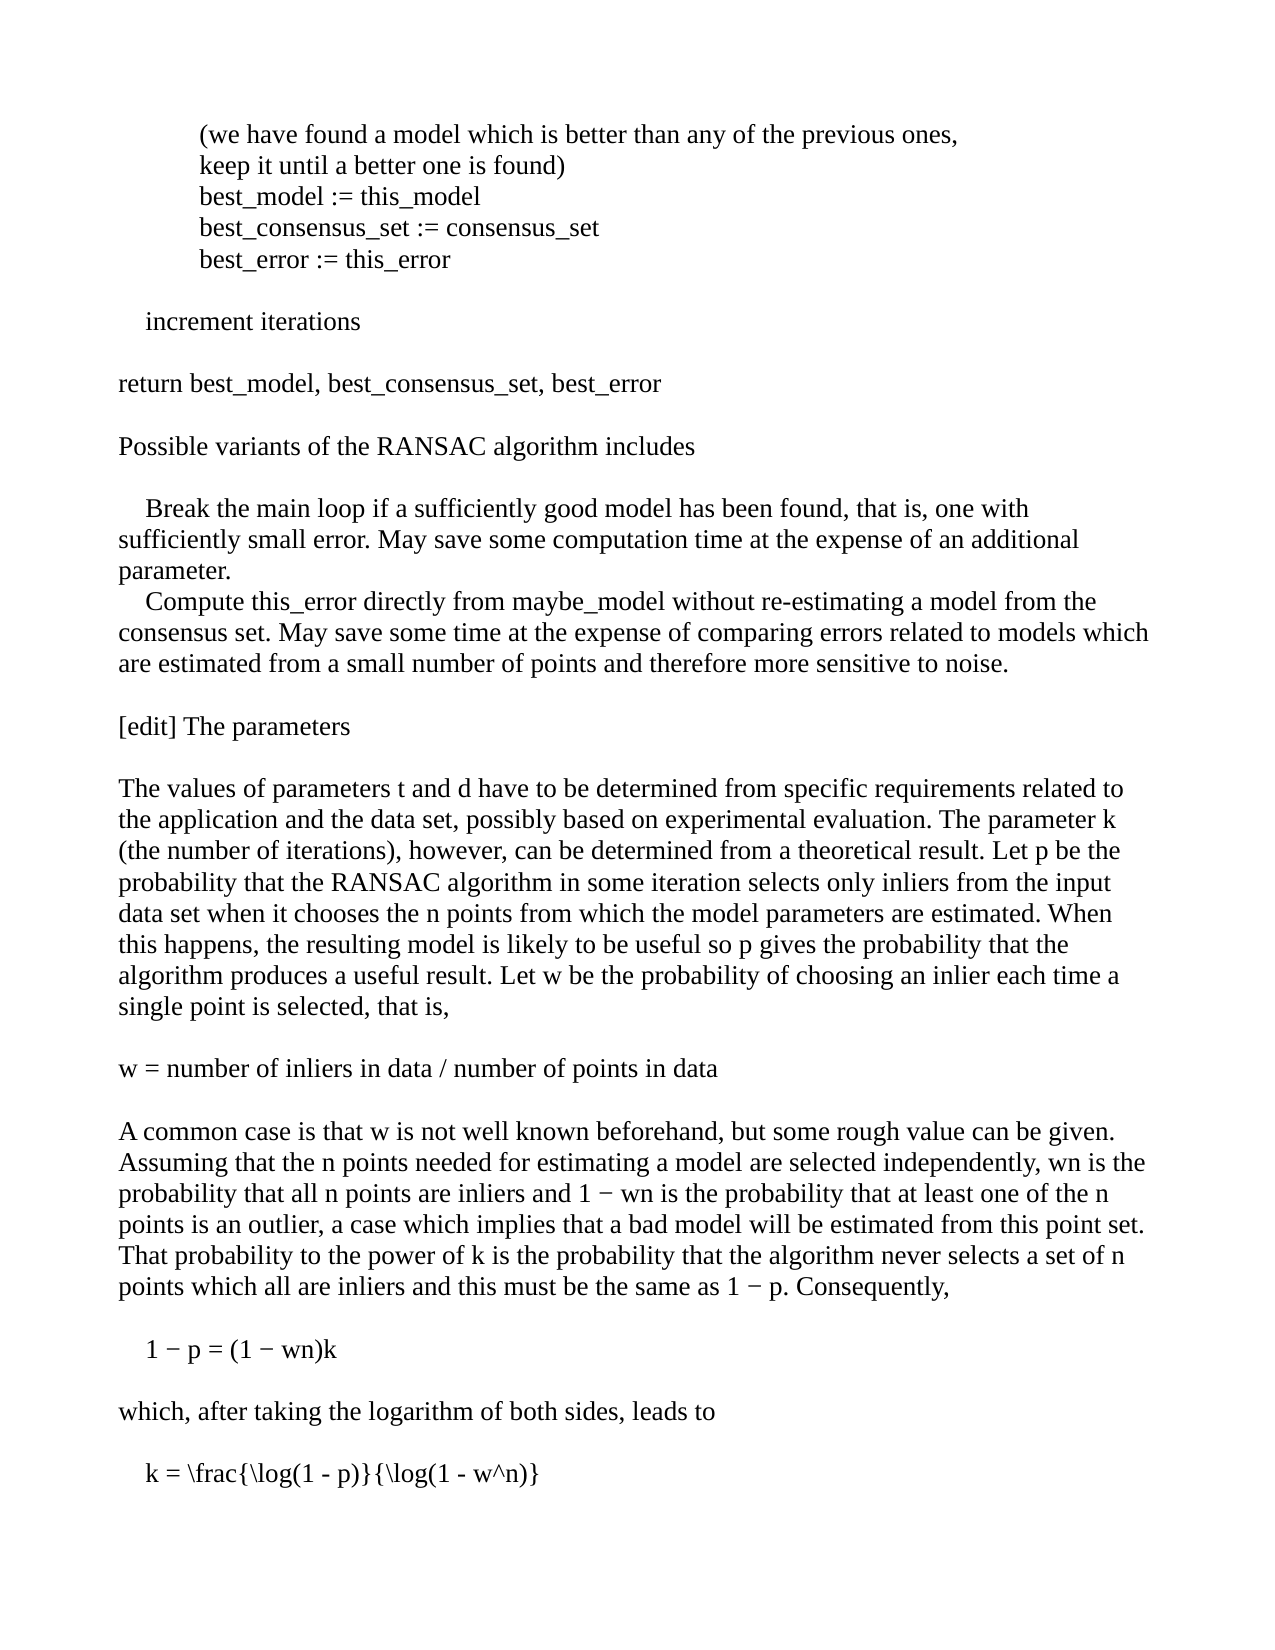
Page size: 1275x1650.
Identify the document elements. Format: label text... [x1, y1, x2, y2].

text which, after taking the logarithm of both sides, leads to [118, 1395, 1157, 1426]
text (we have found a model which is better than any of the previous ones, [118, 118, 1157, 149]
text keep it until a better one is found) [118, 149, 1157, 180]
text 1 − p = (1 − wn)k [118, 1333, 1157, 1364]
text w = number of inliers in data / number of points in data [118, 1052, 1157, 1084]
text best_model := this_model [118, 180, 1157, 212]
text Compute this_error directly from maybe_model without re-estimating a model from the consensus set. May save some time at the expense of comparing errors related to models which are estimated from a small number of points and therefore more sensitive to noise. [118, 585, 1157, 679]
text The values of parameters t and d have to be determined from specific requirements related to the application and the data set, possibly based on experimental evaluation. The parameter k (the number of iterations), however, can be determined from a theoretical result. Let p be the probability that the RANSAC algorithm in some iteration selects only inliers from the input data set when it chooses the n points from which the model parameters are estimated. When this happens, the resulting model is likely to be useful so p gives the probability that the algorithm produces a useful result. Let w be the probability of choosing an inlier each time a single point is selected, that is, [118, 772, 1157, 1021]
text Break the main loop if a sufficiently good model has been found, that is, one with sufficiently small error. May save some computation time at the expense of an additional parameter. [118, 492, 1157, 585]
text increment iterations [118, 305, 1157, 336]
text A common case is that w is not well known beforehand, but some rough value can be given. Assuming that the n points needed for estimating a model are selected independently, wn is the probability that all n points are inliers and 1 − wn is the probability that at least one of the n points is an outlier, a case which implies that a bad model will be estimated from this point set. That probability to the power of k is the probability that the algorithm never selects a set of n points which all are inliers and this must be the same as 1 − p. Consequently, [118, 1115, 1157, 1302]
text k = \frac{\log(1 - p)}{\log(1 - w^n)} [118, 1457, 1157, 1488]
text best_error := this_error [118, 243, 1157, 274]
text [edit] The parameters [118, 710, 1157, 741]
text Possible variants of the RANSAC algorithm includes [118, 429, 1157, 461]
text best_consensus_set := consensus_set [118, 212, 1157, 243]
text return best_model, best_consensus_set, best_error [118, 367, 1157, 398]
